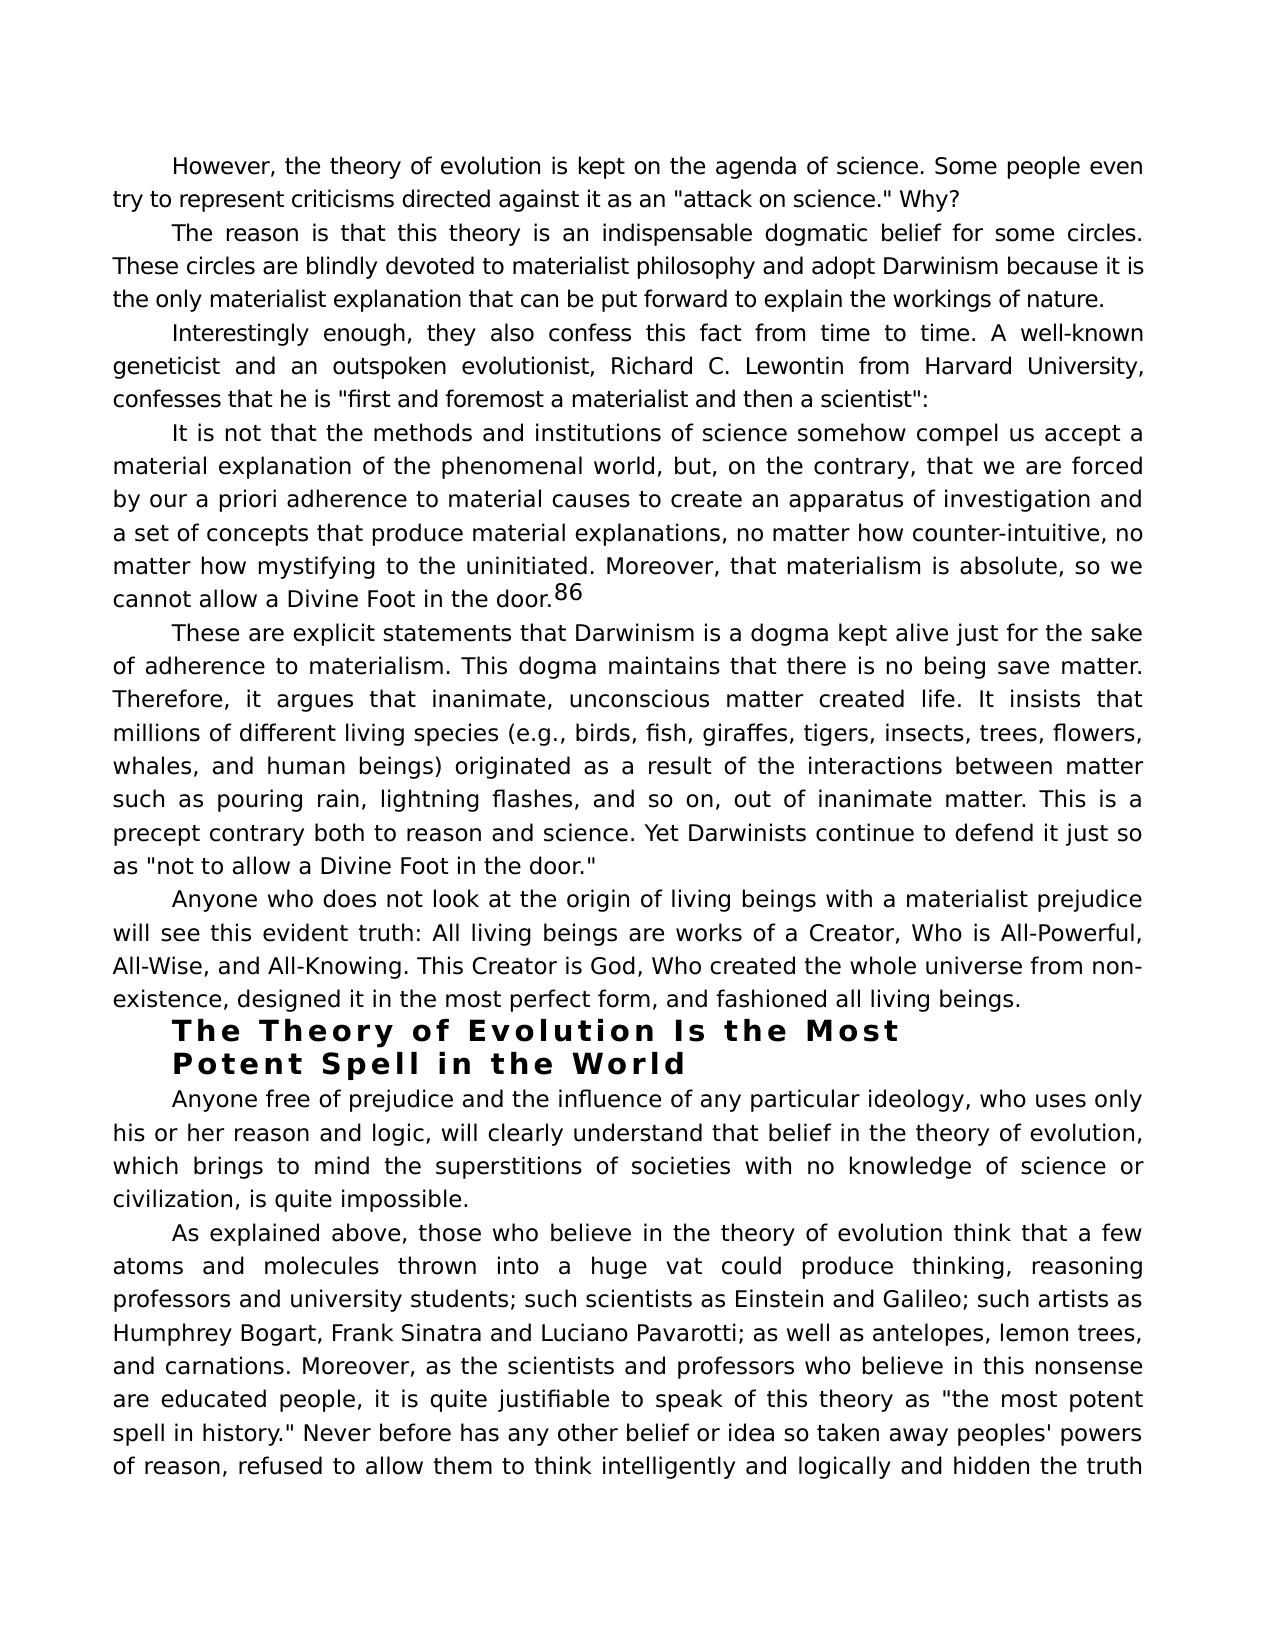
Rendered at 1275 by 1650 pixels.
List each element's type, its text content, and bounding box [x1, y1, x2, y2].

text It is not that the methods and institutions of science somehow compel us accept a material explanation of the phenomenal world, but, on the contrary, that we are forced by our a priori adherence to material causes to create an apparatus of investigation and a set of concepts that produce material explanations, no matter how counter-intuitive, no matter how mystifying to the uninitiated. Moreover, that materialism is absolute, so we cannot allow a Divine Foot in the door.86 [112, 414, 1145, 614]
text These are explicit statements that Darwinism is a dogma kept alive just for the sake of adherence to materialism. This dogma maintains that there is no being save matter. Therefore, it argues that inanimate, unconscious matter created life. It insists that millions of different living species (e.g., birds, fish, giraffes, tigers, insects, trees, flowers, whales, and human beings) originated as a result of the interactions between matter such as pouring rain, lightning flashes, and so on, out of inanimate matter. This is a precept contrary both to reason and science. Yet Darwinists continue to defend it just so as "not to allow a Divine Foot in the door." [112, 614, 1145, 881]
text The Theory of Evolution Is the Most [112, 1014, 1145, 1048]
text Anyone who does not look at the origin of living beings with a materialist prejudice will see this evident truth: All living beings are works of a Creator, Who is All-Powerful, All-Wise, and All-Knowing. This Creator is God, Who created the whole universe from non-existence, designed it in the most perfect form, and fashioned all living beings. [112, 881, 1145, 1014]
text Interestingly enough, they also confess this fact from time to time. A well-known geneticist and an outspoken evolutionist, Richard C. Lewontin from Harvard University, confesses that he is "first and foremost a materialist and then a scientist": [112, 314, 1145, 414]
text Potent Spell in the World [112, 1048, 1145, 1081]
text As explained above, those who believe in the theory of evolution think that a few atoms and molecules thrown into a huge vat could produce thinking, reasoning professors and university students; such scientists as Einstein and Galileo; such artists as Humphrey Bogart, Frank Sinatra and Luciano Pavarotti; as well as antelopes, lemon trees, and carnations. Moreover, as the scientists and professors who believe in this nonsense are educated people, it is quite justifiable to speak of this theory as "the most potent spell in history." Never before has any other belief or idea so taken away peoples' powers of reason, refused to allow them to think intelligently and logically and hidden the truth [112, 1214, 1145, 1481]
text However, the theory of evolution is kept on the agenda of science. Some people even try to represent criticisms directed against it as an "attack on science." Why? [112, 148, 1145, 214]
text Anyone free of prejudice and the influence of any particular ideology, who uses only his or her reason and logic, will clearly understand that belief in the theory of evolution, which brings to mind the superstitions of societies with no knowledge of science or civilization, is quite impossible. [112, 1081, 1145, 1214]
text The reason is that this theory is an indispensable dogmatic belief for some circles. These circles are blindly devoted to materialist philosophy and adopt Darwinism because it is the only materialist explanation that can be put forward to explain the workings of nature. [112, 214, 1145, 314]
